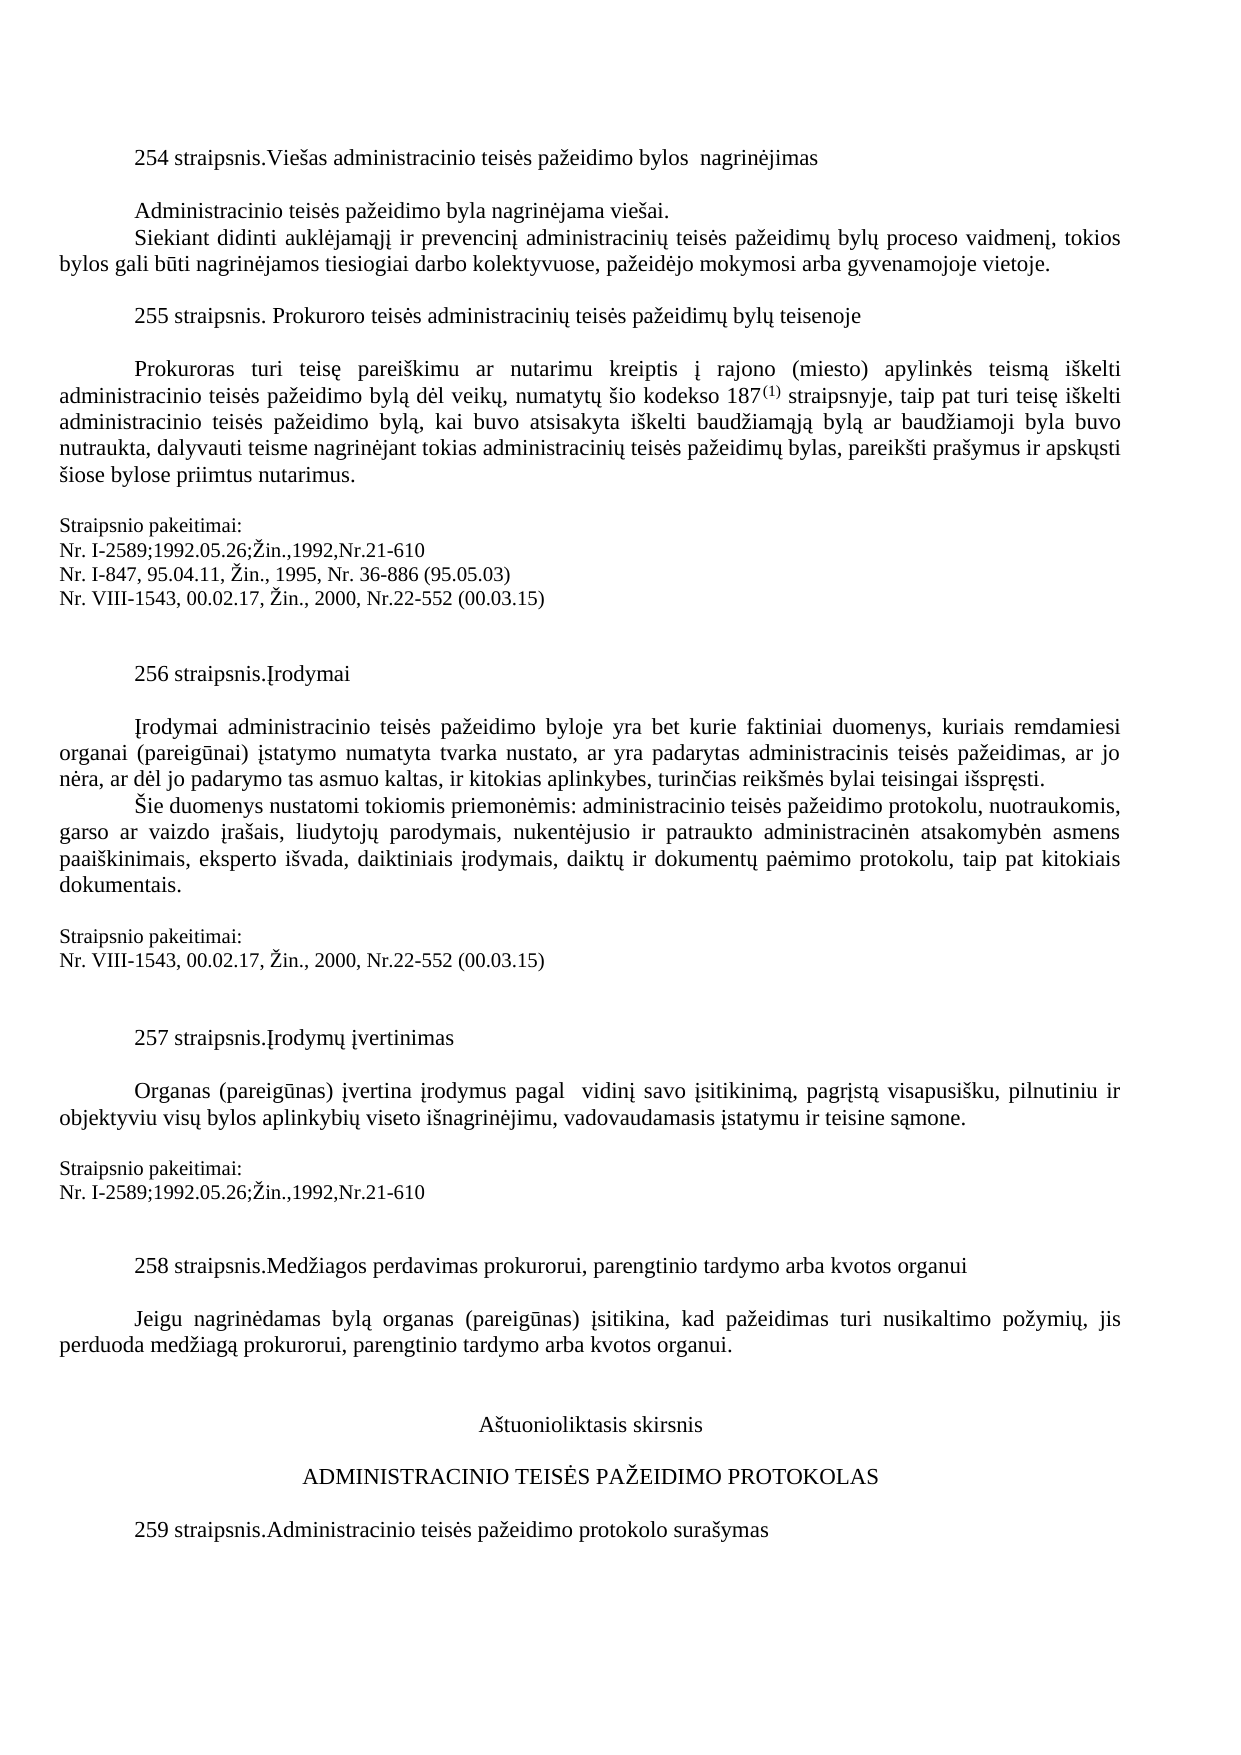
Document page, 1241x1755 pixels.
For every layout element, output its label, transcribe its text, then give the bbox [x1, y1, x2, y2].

text Nr. I-847, 95.04.11, Žin., 1995, Nr. 36-886 (95.05.03) [59, 562, 1122, 586]
text Straipsnio pakeitimai: [59, 924, 1122, 948]
text Nr. I-2589;1992.05.26;Žin.,1992,Nr.21-610 [59, 1180, 1122, 1204]
text 259 straipsnis.Administracinio teisės pažeidimo protokolo surašymas [59, 1516, 1122, 1542]
text Organas (pareigūnas) įvertina įrodymus pagal vidinį savo įsitikinimą, pagrįstą visapusišku, pilnutiniu ir objektyviu visų bylos aplinkybių viseto išnagrinėjimu, vadovaudamasis įstatymu ir teisine sąmone. [59, 1077, 1122, 1130]
text Prokuroras turi teisę pareiškimu ar nutarimu kreiptis į rajono (miesto) apylinkės teismą iškelti administracinio teisės pažeidimo bylą dėl veikų, numatytų šio kodekso 187(1) straipsnyje, taip pat turi teisę iškelti administracinio teisės pažeidimo bylą, kai buvo atsisakyta iškelti baudžiamąją bylą ar baudžiamoji byla buvo nutraukta, dalyvauti teisme nagrinėjant tokias administracinių teisės pažeidimų bylas, pareikšti prašymus ir apskųsti šiose bylose priimtus nutarimus. [59, 355, 1122, 487]
text Nr. VIII-1543, 00.02.17, Žin., 2000, Nr.22-552 (00.03.15) [59, 948, 1122, 972]
text Jeigu nagrinėdamas bylą organas (pareigūnas) įsitikina, kad pažeidimas turi nusikaltimo požymių, jis perduoda medžiagą prokurorui, parengtinio tardymo arba kvotos organui. [59, 1305, 1122, 1358]
text Siekiant didinti auklėjamąjį ir prevencinį administracinių teisės pažeidimų bylų proceso vaidmenį, tokios bylos gali būti nagrinėjamos tiesiogiai darbo kolektyvuose, pažeidėjo mokymosi arba gyvenamojoje vietoje. [59, 223, 1122, 276]
text Įrodymai administracinio teisės pažeidimo byloje yra bet kurie faktiniai duomenys, kuriais remdamiesi organai (pareigūnai) įstatymo numatyta tvarka nustato, ar yra padarytas administracinis teisės pažeidimas, ar jo nėra, ar dėl jo padarymo tas asmuo kaltas, ir kitokias aplinkybes, turinčias reikšmės bylai teisingai išspręsti. [59, 713, 1122, 792]
text 256 straipsnis.Įrodymai [59, 660, 1122, 686]
text 258 straipsnis.Medžiagos perdavimas prokurorui, parengtinio tardymo arba kvotos organui [59, 1252, 1122, 1279]
text 255 straipsnis. Prokuroro teisės administracinių teisės pažeidimų bylų teisenoje [134, 303, 1122, 329]
text 254 straipsnis.Viešas administracinio teisės pažeidimo bylos nagrinėjimas [59, 144, 1122, 171]
text Šie duomenys nustatomi tokiomis priemonėmis: administracinio teisės pažeidimo protokolu, nuotraukomis, garso ar vaizdo įrašais, liudytojų parodymais, nukentėjusio ir patraukto administracinėn atsakomybėn asmens paaiškinimais, eksperto išvada, daiktiniais įrodymais, daiktų ir dokumentų paėmimo protokolu, taip pat kitokiais dokumentais. [59, 792, 1122, 897]
text Nr. I-2589;1992.05.26;Žin.,1992,Nr.21-610 [59, 537, 1122, 562]
text 257 straipsnis.Įrodymų įvertinimas [59, 1024, 1122, 1051]
text Aštuonioliktasis skirsnis [59, 1411, 1122, 1437]
text Administracinio teisės pažeidimo byla nagrinėjama viešai. [59, 197, 1122, 223]
text Nr. VIII-1543, 00.02.17, Žin., 2000, Nr.22-552 (00.03.15) [59, 586, 1122, 610]
text ADMINISTRACINIO TEISĖS PAŽEIDIMO PROTOKOLAS [59, 1463, 1122, 1490]
text Straipsnio pakeitimai: [59, 1156, 1122, 1180]
text Straipsnio pakeitimai: [59, 513, 1122, 537]
